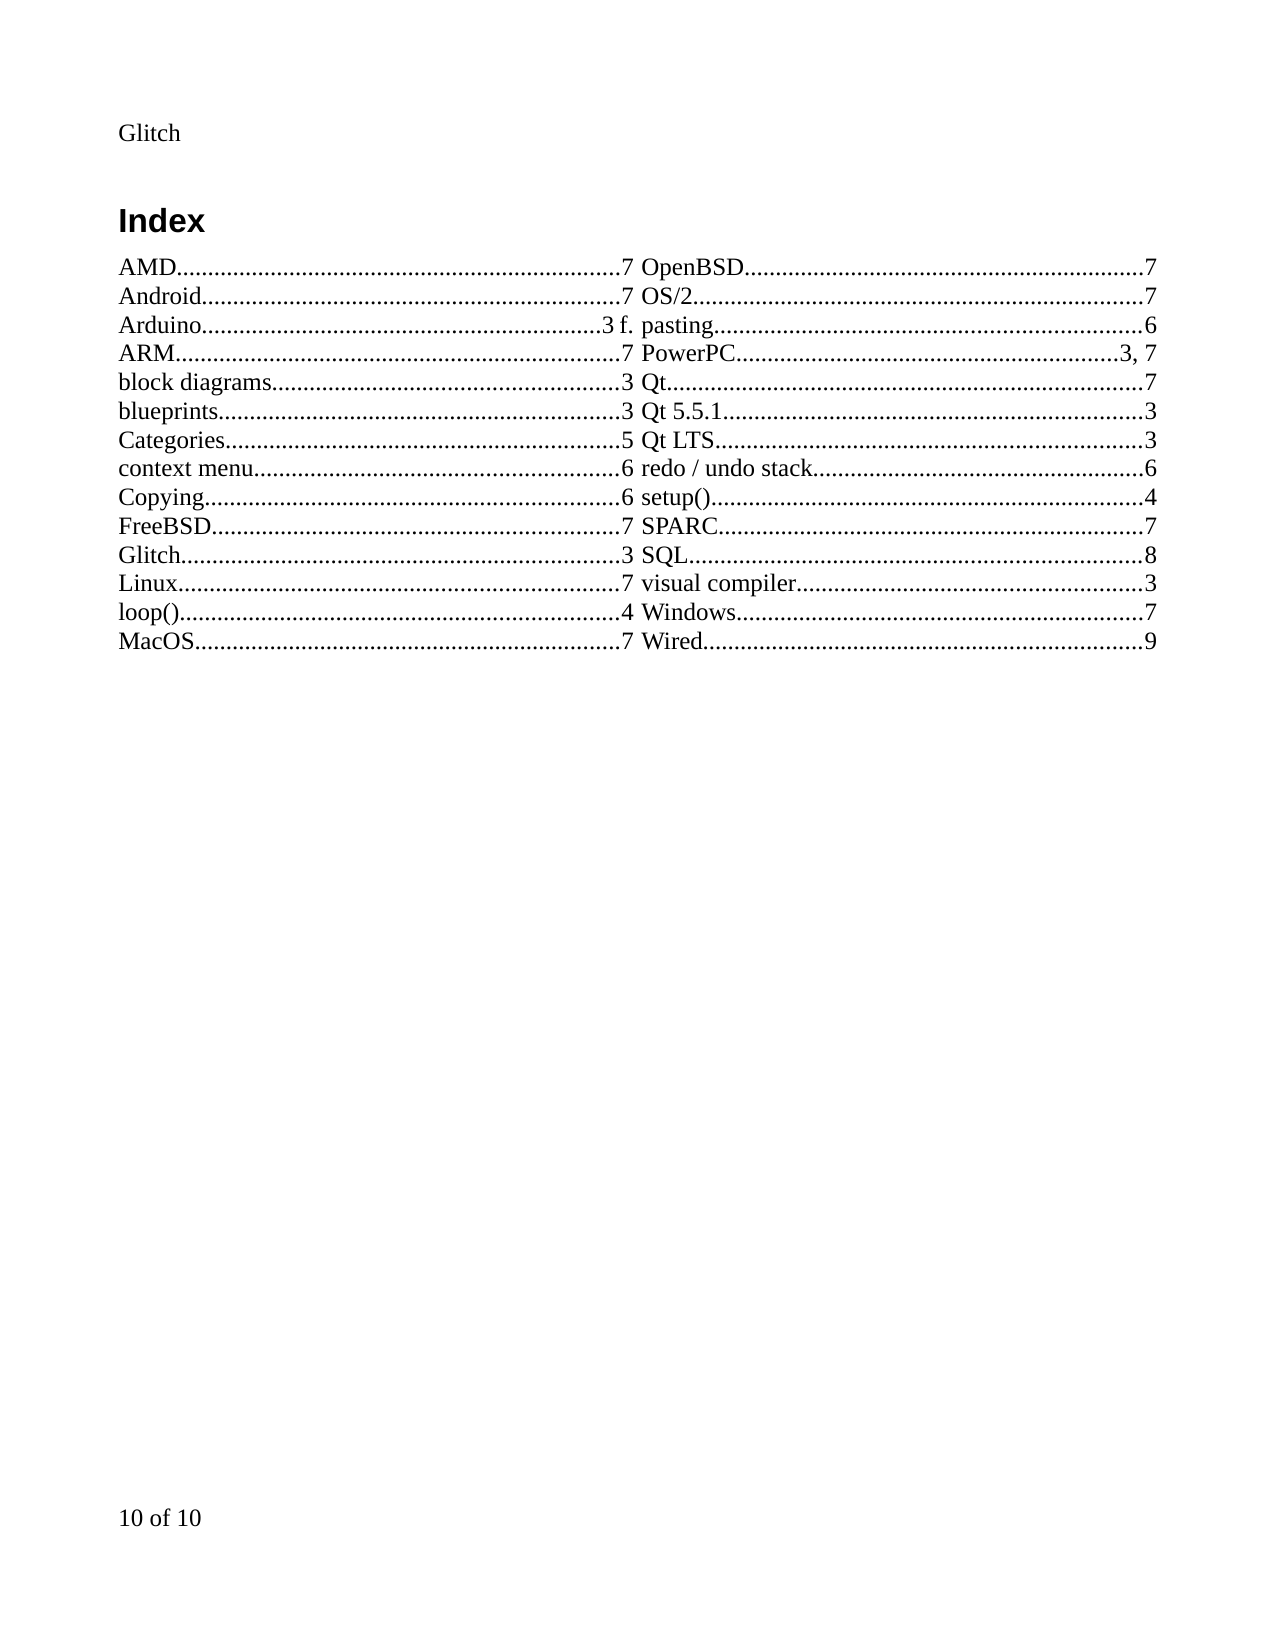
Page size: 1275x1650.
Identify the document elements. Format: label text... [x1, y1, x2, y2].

text Qt 5.5.1 3 [641, 396, 1157, 425]
text FreeBSD 7 [118, 511, 634, 540]
text Android 7 [118, 281, 634, 310]
text visual compiler 3 [641, 568, 1157, 597]
text Qt LTS 3 [641, 425, 1157, 453]
text PowerPC 3, 7 [641, 338, 1157, 367]
subtitle Index [118, 201, 1157, 240]
text ARM 7 [118, 338, 634, 367]
text pasting 6 [641, 310, 1157, 338]
text loop() 4 [118, 597, 634, 626]
text Categories 5 [118, 425, 634, 453]
text Windows 7 [641, 597, 1157, 626]
text AMD 7 [118, 252, 634, 281]
text redo / undo stack 6 [641, 453, 1157, 482]
text Qt 7 [641, 367, 1157, 396]
text setup() 4 [641, 482, 1157, 511]
text SQL 8 [641, 540, 1157, 568]
text OpenBSD 7 [641, 252, 1157, 281]
text Linux 7 [118, 568, 634, 597]
text MacOS 7 [118, 626, 634, 655]
text Arduino 3 f. [118, 310, 634, 338]
text Wired 9 [641, 626, 1157, 655]
text Copying 6 [118, 482, 634, 511]
text SPARC 7 [641, 511, 1157, 540]
text Glitch 3 [118, 540, 634, 568]
text block diagrams 3 [118, 367, 634, 396]
text context menu 6 [118, 453, 634, 482]
text blueprints 3 [118, 396, 634, 425]
text OS/2 7 [641, 281, 1157, 310]
